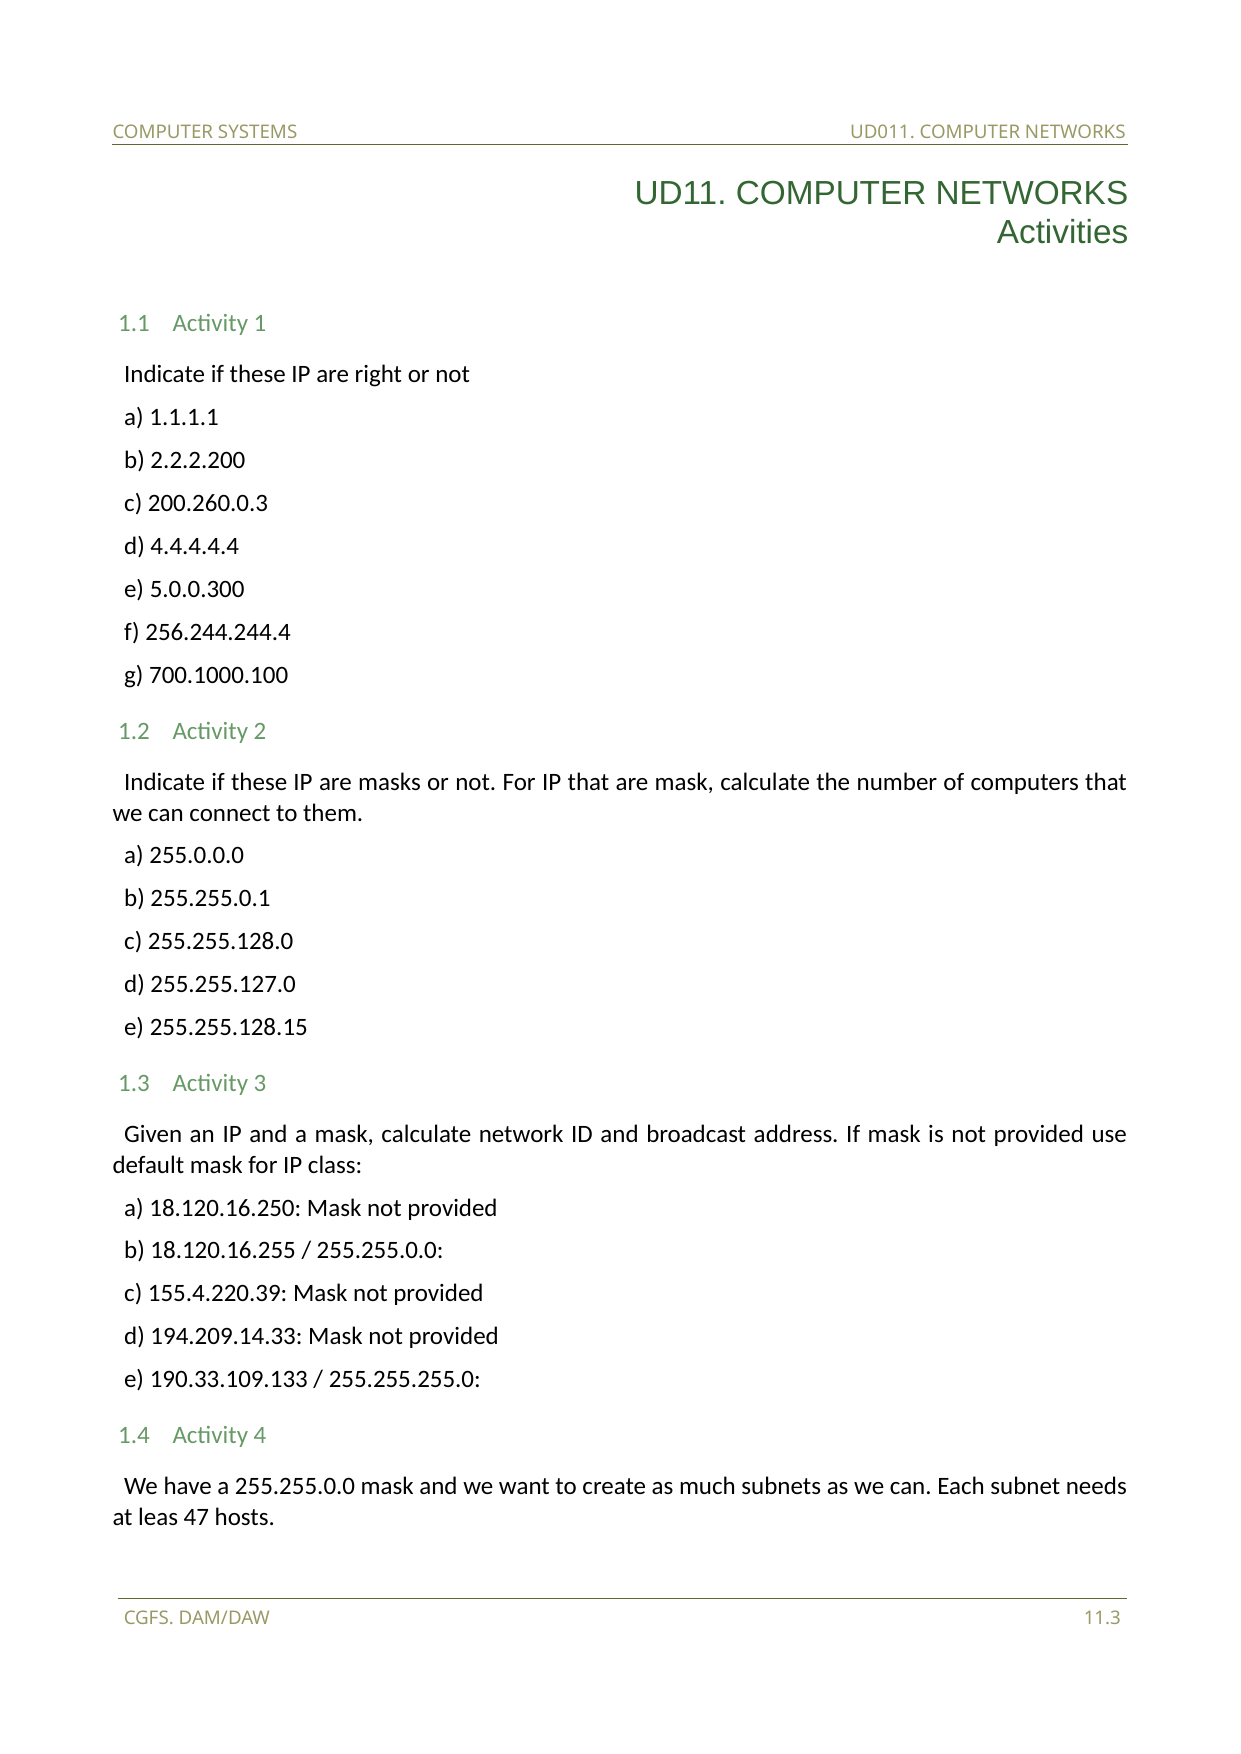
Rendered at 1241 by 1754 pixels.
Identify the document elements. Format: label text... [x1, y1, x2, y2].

subtitle Activity 2 [112, 715, 1128, 745]
text Indicate if these IP are masks or not. For IP that are mask, calculate the number of computers that we can connect to them. [112, 766, 1128, 827]
text b) 255.255.0.1 [112, 882, 1128, 913]
text a) 1.1.1.1 [112, 402, 1128, 432]
text c) 155.4.220.39: Mask not provided [112, 1278, 1128, 1308]
text e) 255.255.128.15 [112, 1011, 1128, 1042]
text e) 5.0.0.300 [112, 573, 1128, 604]
text f) 256.244.244.4 [112, 616, 1128, 647]
text b) 18.120.16.255 / 255.255.0.0: [112, 1235, 1128, 1265]
text d) 255.255.127.0 [112, 968, 1128, 999]
text Indicate if these IP are right or not [112, 359, 1128, 389]
text a) 255.0.0.0 [112, 839, 1128, 870]
subtitle Activity 1 [112, 307, 1128, 338]
text c) 200.260.0.3 [112, 487, 1128, 518]
text a) 18.120.16.250: Mask not provided [112, 1192, 1128, 1222]
text b) 2.2.2.200 [112, 444, 1128, 475]
text UD11. Computer networks [112, 173, 1128, 212]
text d) 194.209.14.33: Mask not provided [112, 1321, 1128, 1351]
text g) 700.1000.100 [112, 659, 1128, 689]
text Given an IP and a mask, calculate network ID and broadcast address. If mask is not provided use default mask for IP class: [112, 1118, 1128, 1179]
text We have a 255.255.0.0 mask and we want to create as much subnets as we can. Each subnet needs at leas 47 hosts. [112, 1471, 1128, 1532]
text c) 255.255.128.0 [112, 925, 1128, 956]
text Activities [112, 212, 1128, 250]
text e) 190.33.109.133 / 255.255.255.0: [112, 1363, 1128, 1394]
text d) 4.4.4.4.4 [112, 530, 1128, 561]
subtitle Activity 4 [112, 1419, 1128, 1450]
subtitle Activity 3 [112, 1067, 1128, 1098]
